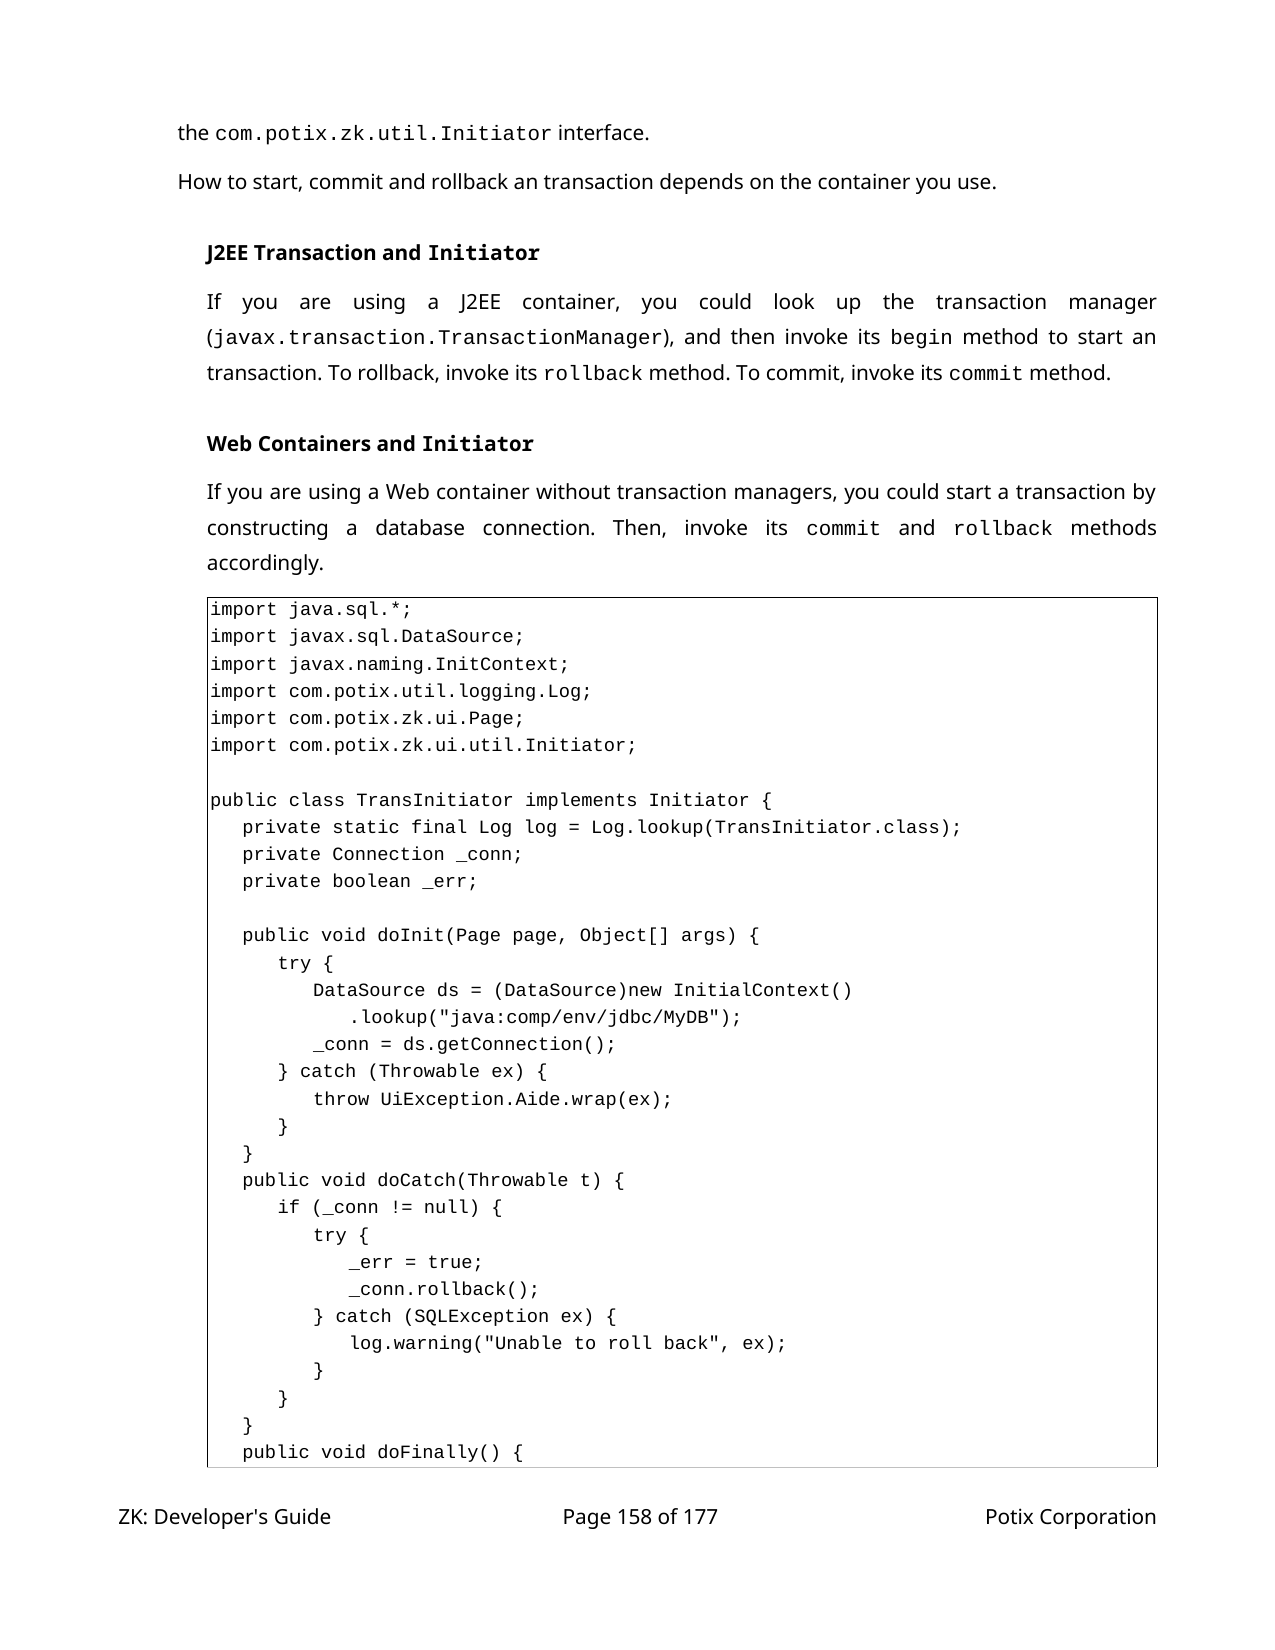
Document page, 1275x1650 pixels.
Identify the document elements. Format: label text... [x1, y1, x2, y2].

subtitle J2EE Transaction and Initiator [207, 238, 1157, 266]
text How to start, commit and rollback an transaction depends on the container you use. [177, 167, 1157, 196]
text _err = true; [208, 1249, 1157, 1274]
text try { [208, 951, 1157, 975]
text } catch (Throwable ex) { [208, 1059, 1157, 1083]
text log.warning("Unable to roll back", ex); [208, 1331, 1157, 1355]
text try { [208, 1222, 1157, 1247]
text } catch (SQLException ex) { [208, 1304, 1157, 1328]
text public void doInit(Page page, Object[] args) { [208, 923, 1157, 948]
subtitle Web Containers and Initiator [207, 429, 1157, 457]
text private Connection _conn; [208, 842, 1157, 866]
text import com.potix.util.logging.Log; [208, 679, 1157, 703]
text .lookup("java:comp/env/jdbc/MyDB"); [208, 1005, 1157, 1029]
text the com.potix.zk.util.Initiator interface. [177, 118, 1157, 147]
text private boolean _err; [208, 869, 1157, 893]
text public void doCatch(Throwable t) { [208, 1168, 1157, 1192]
text public void doFinally() { [208, 1440, 1157, 1467]
text } [208, 1114, 1157, 1138]
text private static final Log log = Log.lookup(TransInitiator.class); [208, 814, 1157, 839]
text import com.potix.zk.ui.util.Initiator; [208, 733, 1157, 757]
text If you are using a J2EE container, you could look up the transaction manager (javax.transaction.TransactionManager), and then invoke its begin method to start an transaction. To rollback, invoke its rollback method. To commit, invoke its commit method. [207, 287, 1157, 386]
text _conn = ds.getConnection(); [208, 1032, 1157, 1056]
text throw UiException.Aide.wrap(ex); [208, 1086, 1157, 1111]
text import javax.sql.DataSource; [208, 624, 1157, 648]
text } [208, 1141, 1157, 1165]
text import com.potix.zk.ui.Page; [208, 706, 1157, 730]
text import javax.naming.InitContext; [208, 651, 1157, 676]
text } [208, 1413, 1157, 1437]
text If you are using a Web container without transaction managers, you could start a transaction by constructing a database connection. Then, invoke its commit and rollback methods accordingly. [207, 477, 1157, 576]
text _conn.rollback(); [208, 1277, 1157, 1301]
text if (_conn != null) { [208, 1195, 1157, 1219]
text DataSource ds = (DataSource)new InitialContext() [208, 978, 1157, 1002]
text public class TransInitiator implements Initiator { [208, 787, 1157, 812]
text } [208, 1358, 1157, 1383]
text } [208, 1386, 1157, 1410]
text import java.sql.*; [208, 598, 1157, 621]
